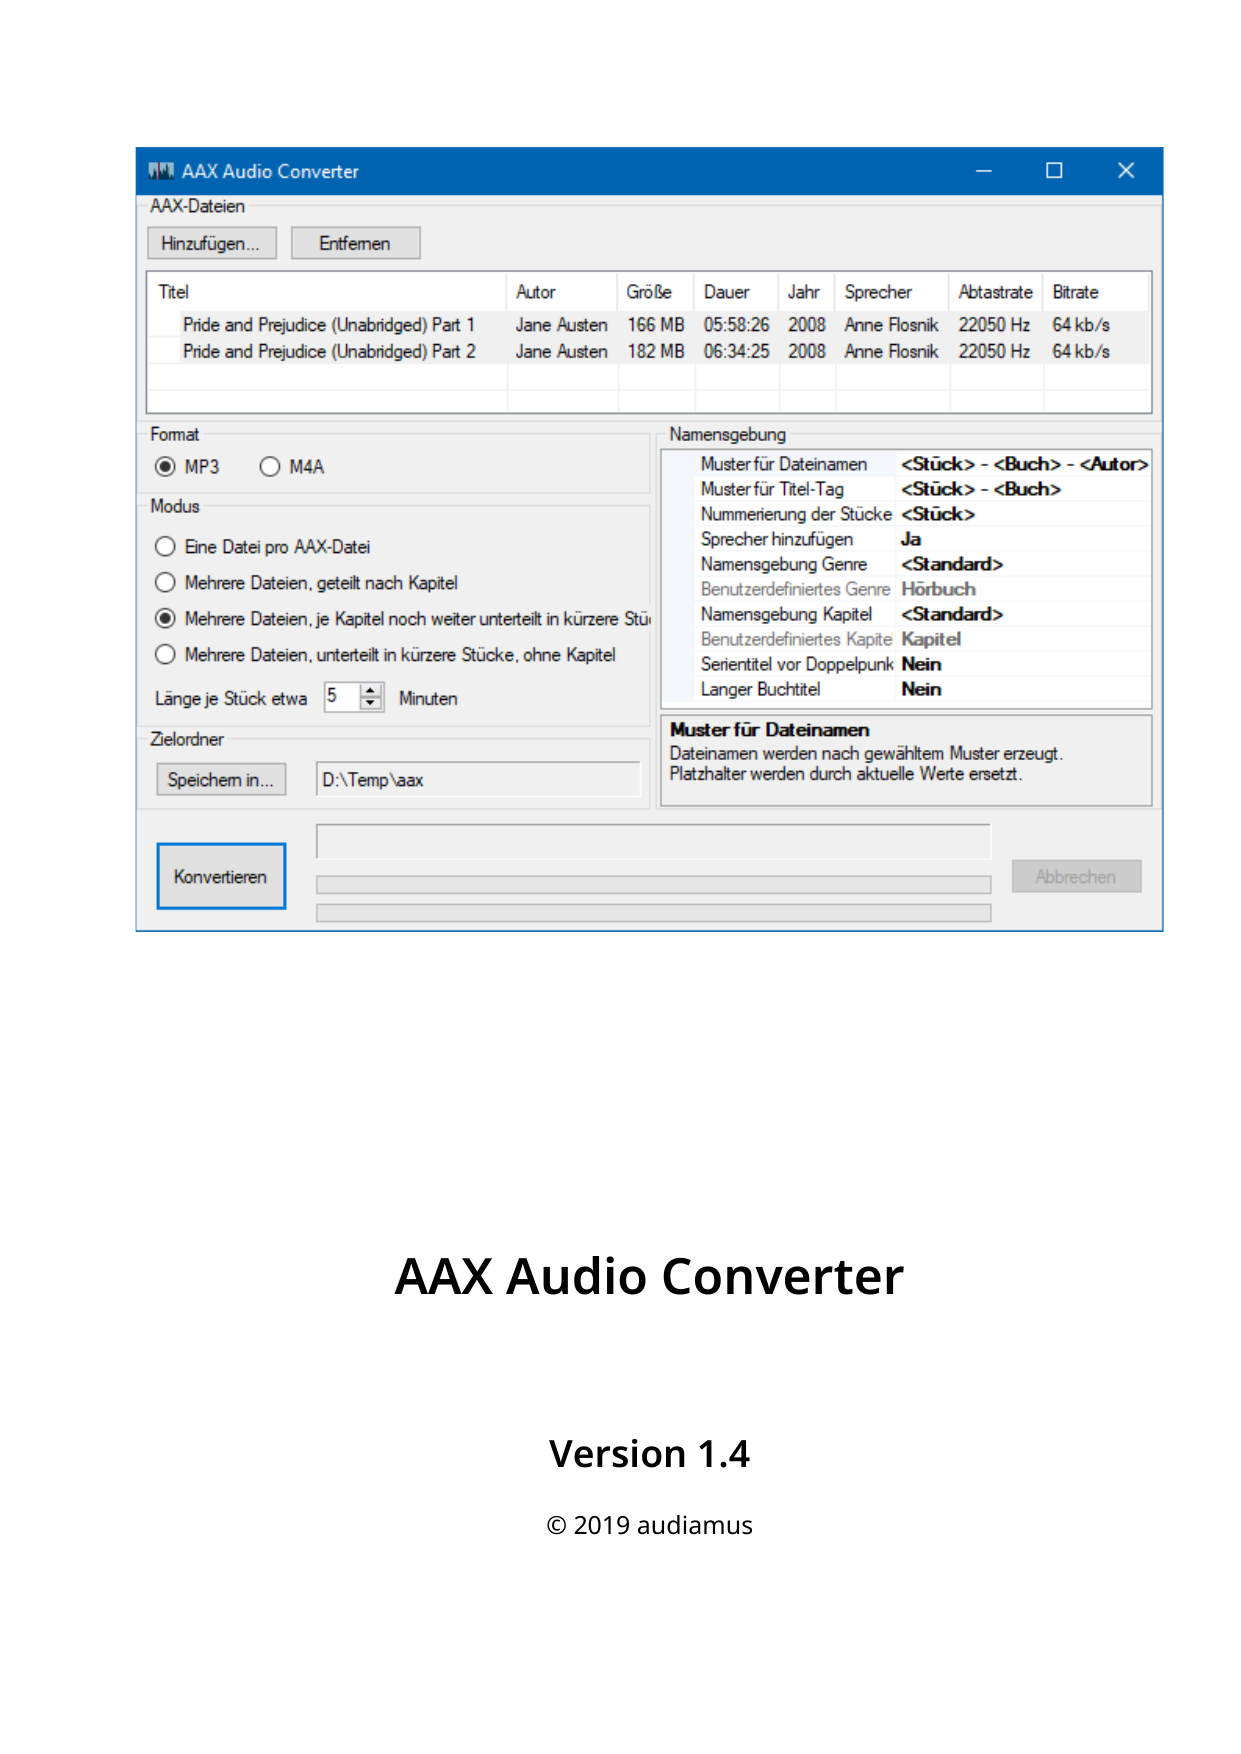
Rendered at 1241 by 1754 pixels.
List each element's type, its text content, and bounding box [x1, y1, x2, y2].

text © 2019 audiamus [148, 1507, 1152, 1541]
subtitle Version 1.4 [148, 1427, 1152, 1478]
title AAX Audio Converter [148, 1241, 1152, 1309]
picture [135, 147, 1164, 932]
